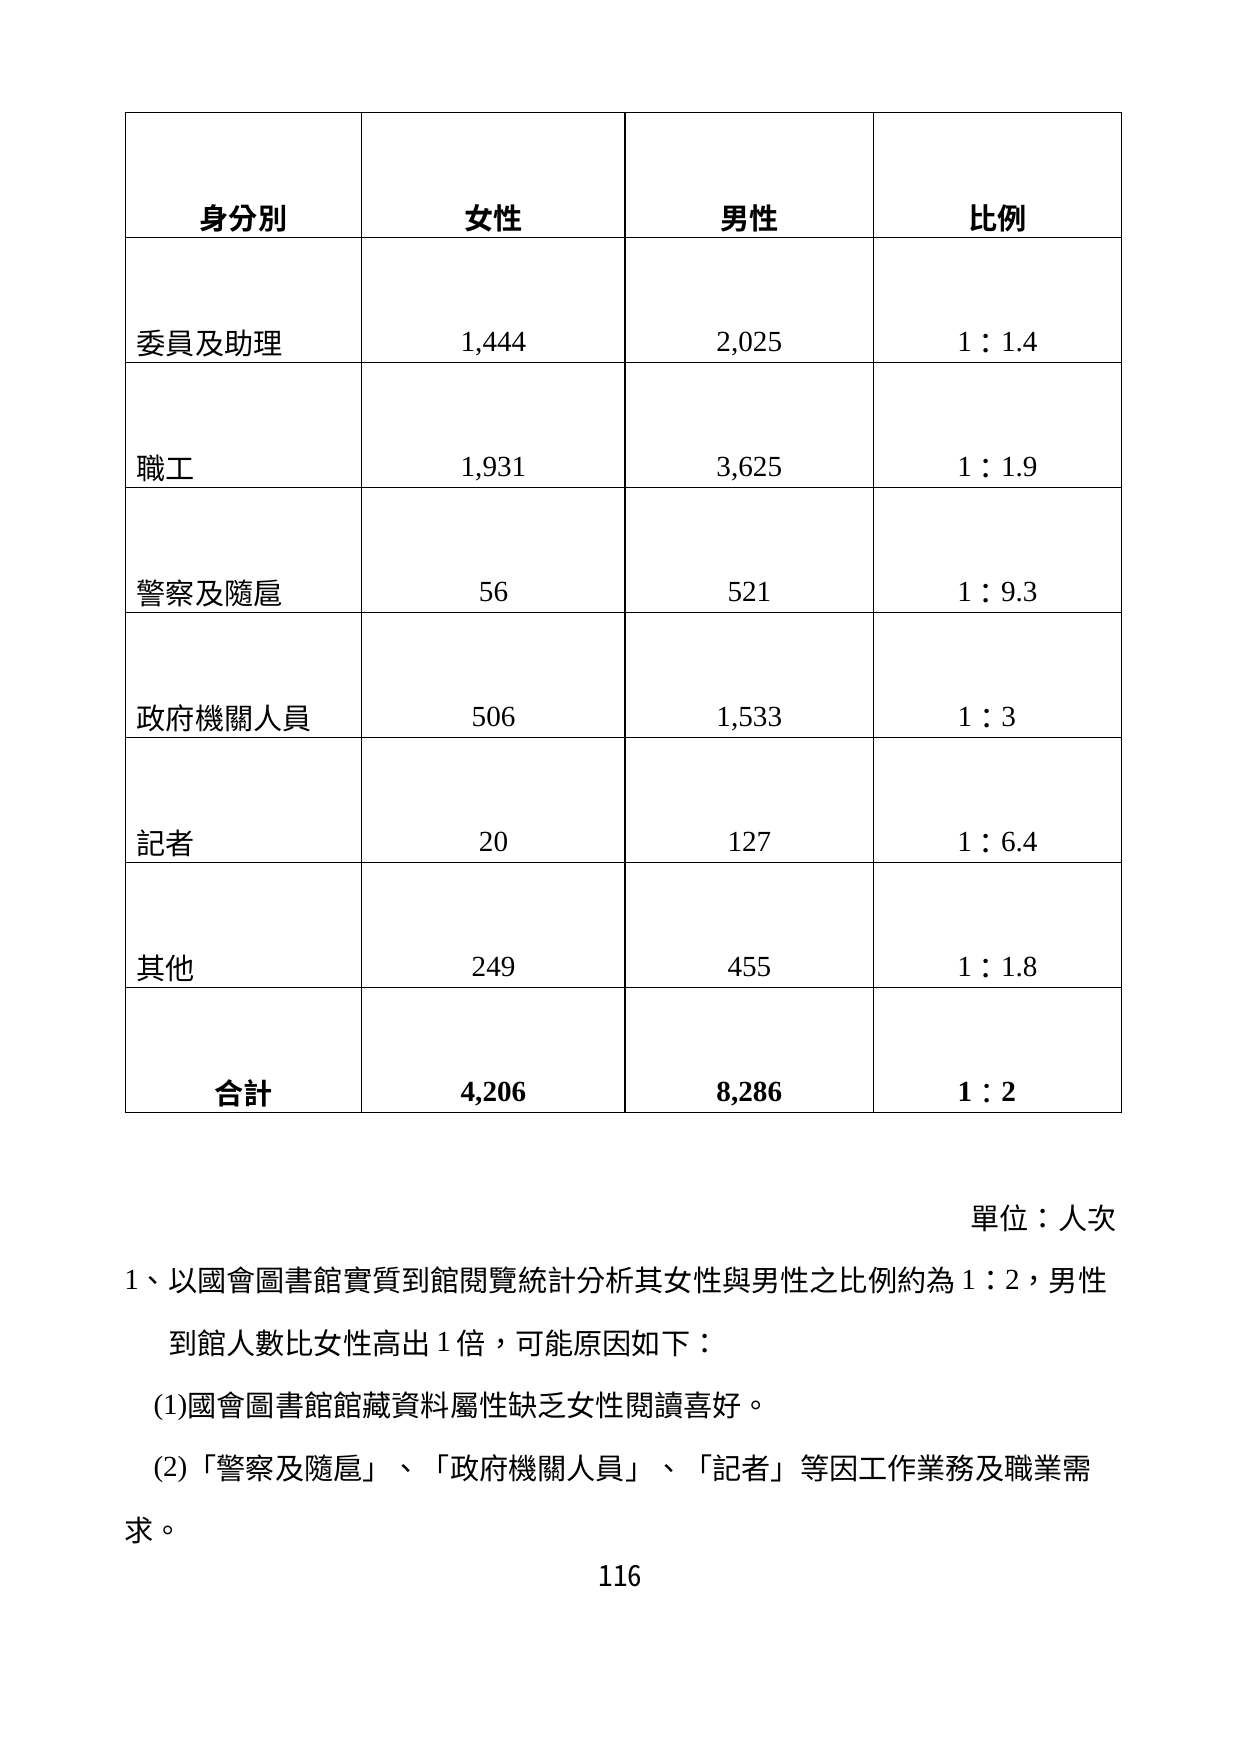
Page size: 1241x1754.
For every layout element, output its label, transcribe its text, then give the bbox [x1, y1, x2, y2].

table_cell 1：1.8 [874, 863, 1121, 987]
table_cell 1,444 [362, 238, 624, 362]
table_cell 455 [626, 863, 873, 987]
table_cell 2,025 [626, 238, 873, 362]
table_cell 其他 [126, 863, 361, 987]
table_cell 1：9.3 [874, 488, 1121, 612]
table_header 女性 [362, 113, 624, 237]
table_cell 警察及隨扈 [126, 488, 361, 612]
text 單位：人次 [124, 1175, 1116, 1237]
table_cell 1,931 [362, 363, 624, 487]
table_cell 3,625 [626, 363, 873, 487]
table_header 比例 [874, 113, 1121, 237]
table_cell 政府機關人員 [126, 613, 361, 737]
text 1、以國會圖書館實質到館閱覽統計分析其女性與男性之比例約為1：2，男性到館人數比女性高出1倍，可能原因如下： [124, 1237, 1116, 1362]
table_cell 20 [362, 738, 624, 862]
table_cell 506 [362, 613, 624, 737]
table_cell 合計 [126, 988, 361, 1112]
table_header 身分別 [126, 113, 361, 237]
table_cell 1：1.4 [874, 238, 1121, 362]
table_cell 1：2 [874, 988, 1121, 1112]
text (2)「警察及隨扈」、「政府機關人員」、「記者」等因工作業務及職業需求。 [124, 1425, 1116, 1550]
table_cell 521 [626, 488, 873, 612]
table_header 男性 [626, 113, 873, 237]
table_cell 記者 [126, 738, 361, 862]
table_cell 127 [626, 738, 873, 862]
text (1)國會圖書館館藏資料屬性缺乏女性閱讀喜好。 [124, 1362, 1116, 1425]
table_cell 委員及助理 [126, 238, 361, 362]
table_cell 249 [362, 863, 624, 987]
table_cell 8,286 [626, 988, 873, 1112]
table_cell 1：6.4 [874, 738, 1121, 862]
table_cell 1,533 [626, 613, 873, 737]
table_cell 56 [362, 488, 624, 612]
table_cell 職工 [126, 363, 361, 487]
table_cell 1：1.9 [874, 363, 1121, 487]
table_cell 1：3 [874, 613, 1121, 737]
table_cell 4,206 [362, 988, 624, 1112]
